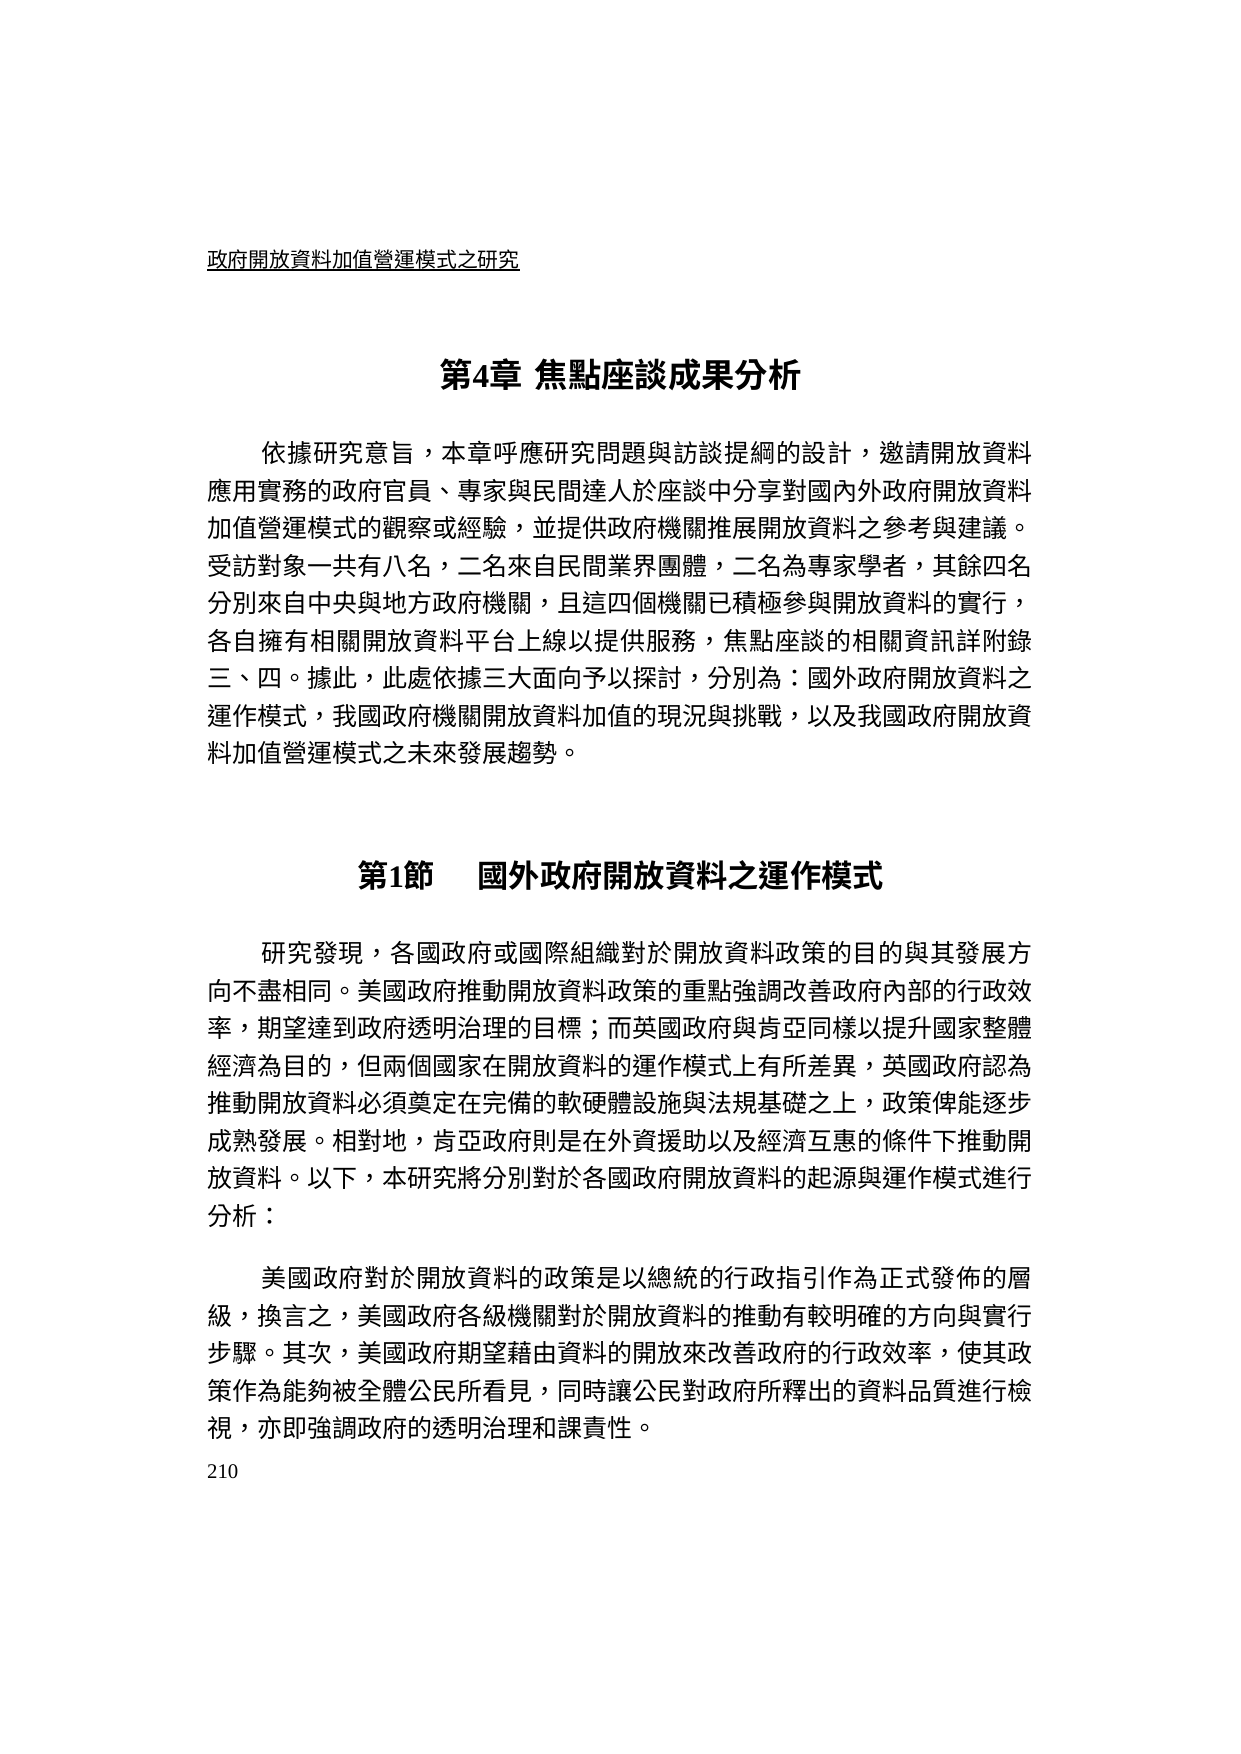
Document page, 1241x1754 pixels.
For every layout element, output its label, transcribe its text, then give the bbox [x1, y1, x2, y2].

text 美國政府對於開放資料的政策是以總統的行政指引作為正式發佈的層級，換言之，美國政府各級機關對於開放資料的推動有較明確的方向與實行步驟。其次，美國政府期望藉由資料的開放來改善政府的行政效率，使其政策作為能夠被全體公民所看見，同時讓公民對政府所釋出的資料品質進行檢視，亦即強調政府的透明治理和課責性。 [207, 1258, 1033, 1445]
list 國外政府開放資料之運作模式 [207, 858, 1033, 895]
list 焦點座談成果分析 [207, 358, 1033, 395]
text 依據研究意旨，本章呼應研究問題與訪談提綱的設計，邀請開放資料應用實務的政府官員、專家與民間達人於座談中分享對國內外政府開放資料加值營運模式的觀察或經驗，並提供政府機關推展開放資料之參考與建議。受訪對象一共有八名，二名來自民間業界團體，二名為專家學者，其餘四名分別來自中央與地方政府機關，且這四個機關已積極參與開放資料的實行，各自擁有相關開放資料平台上線以提供服務，焦點座談的相關資訊詳附錄三、四。據此，此處依據三大面向予以探討，分別為：國外政府開放資料之運作模式，我國政府機關開放資料加值的現況與挑戰，以及我國政府開放資料加值營運模式之未來發展趨勢。 [207, 433, 1033, 770]
text 研究發現，各國政府或國際組織對於開放資料政策的目的與其發展方向不盡相同。美國政府推動開放資料政策的重點強調改善政府內部的行政效率，期望達到政府透明治理的目標；而英國政府與肯亞同樣以提升國家整體經濟為目的，但兩個國家在開放資料的運作模式上有所差異，英國政府認為推動開放資料必須奠定在完備的軟硬體設施與法規基礎之上，政策俾能逐步成熟發展。相對地，肯亞政府則是在外資援助以及經濟互惠的條件下推動開放資料。以下，本研究將分別對於各國政府開放資料的起源與運作模式進行分析： [207, 933, 1033, 1233]
